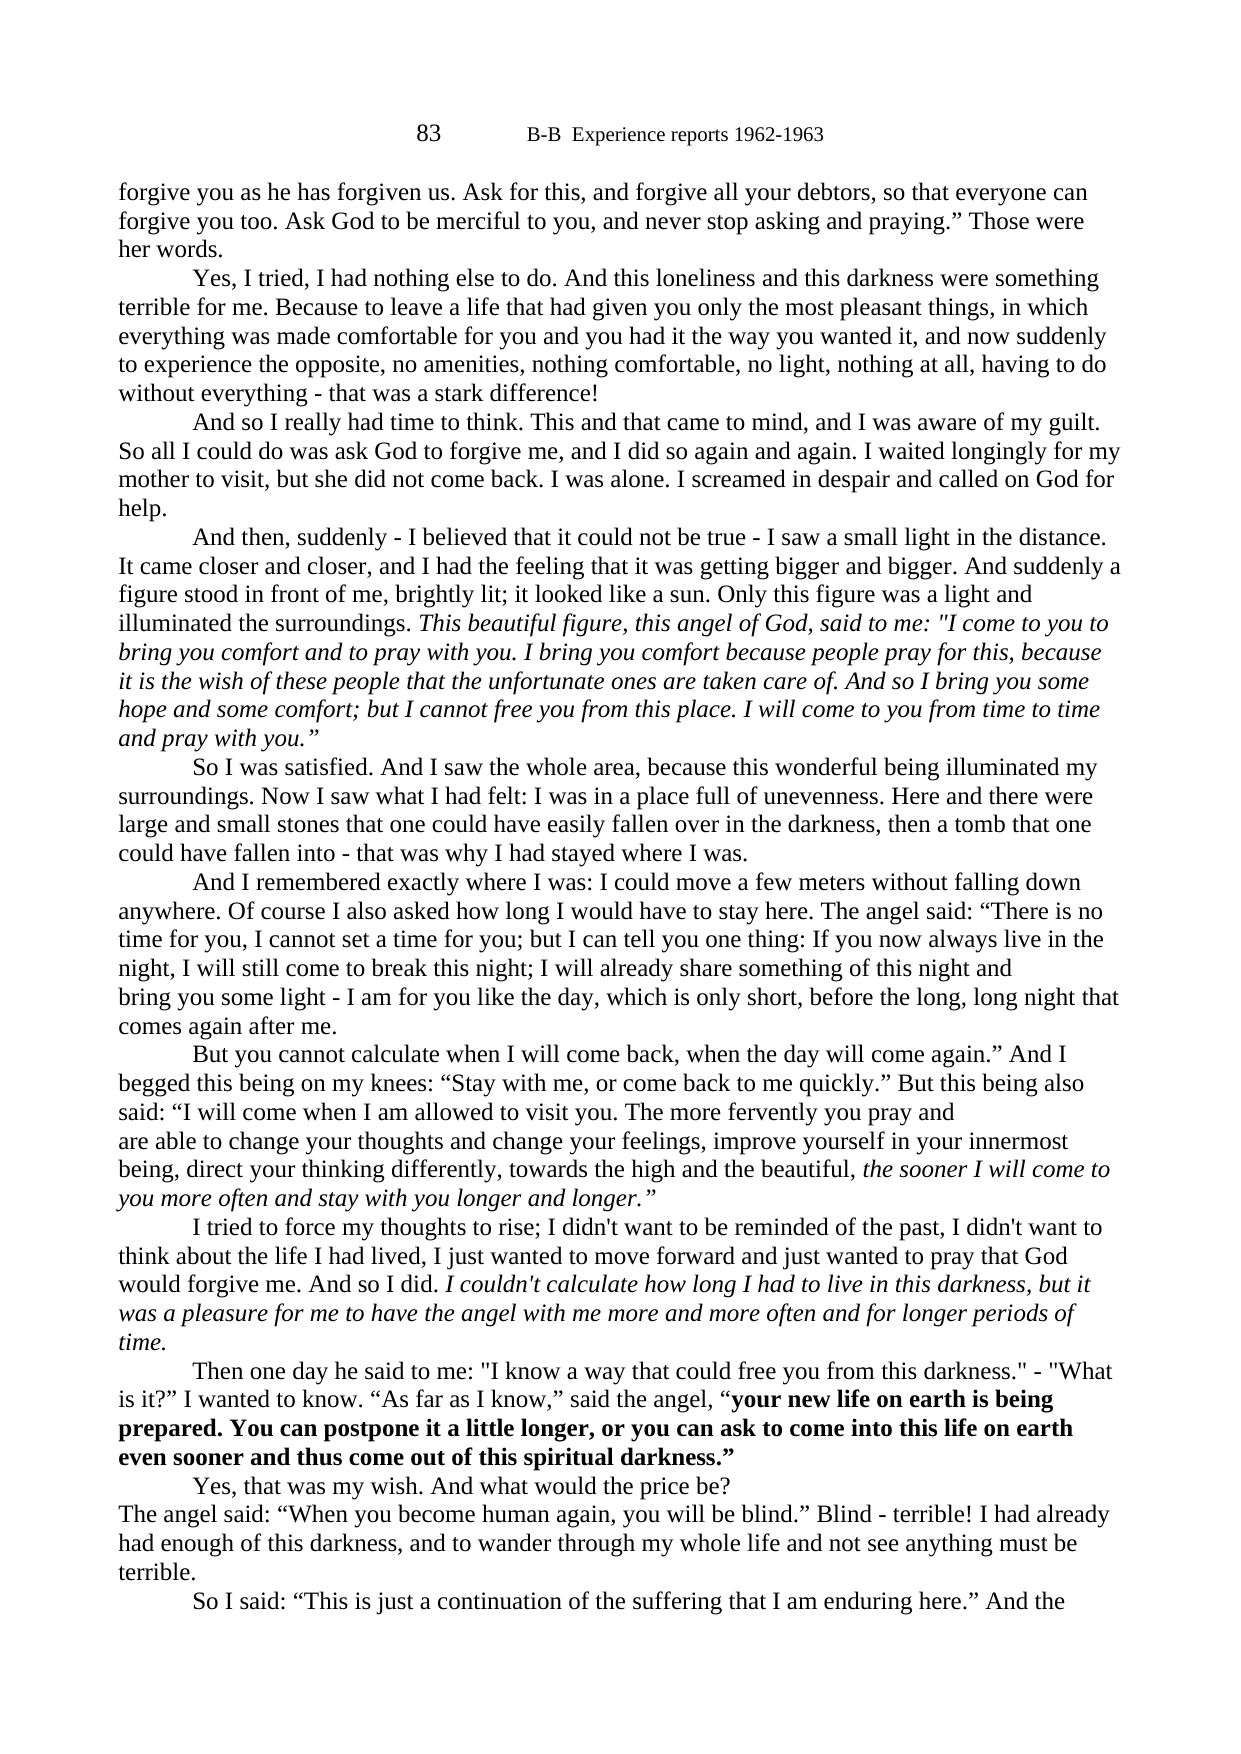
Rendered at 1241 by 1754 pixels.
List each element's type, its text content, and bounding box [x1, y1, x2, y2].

text forgive you as he has forgiven us. Ask for this, and forgive all your debtors, so that everyone can forgive you too. Ask God to be merciful to you, and never stop asking and praying.” Those were her words. [118, 177, 1122, 263]
text Yes, I tried, I had nothing else to do. And this loneliness and this darkness were something terrible for me. Because to leave a life that had given you only the most pleasant things, in which everything was made comfortable for you and you had it the way you wanted it, and now suddenly to experience the opposite, no amenities, nothing comfortable, no light, nothing at all, having to do without everything - that was a stark difference! [118, 263, 1122, 407]
text So I said: “This is just a continuation of the suffering that I am enduring here.” And the [118, 1586, 1122, 1614]
text So I was satisfied. And I saw the whole area, because this wonderful being illuminated my surroundings. Now I saw what I had felt: I was in a place full of unevenness. Here and there were large and small stones that one could have easily fallen over in the darkness, then a tomb that one could have fallen into - that was why I had stayed where I was. [118, 752, 1122, 867]
text bring you some light - I am for you like the day, which is only short, before the long, long night that comes again after me. [118, 982, 1122, 1039]
text I tried to force my thoughts to rise; I didn't want to be reminded of the past, I didn't want to think about the life I had lived, I just wanted to move forward and just wanted to pray that God would forgive me. And so I did. I couldn't calculate how long I had to live in this darkness, but it was a pleasure for me to have the angel with me more and more often and for longer periods of time. [118, 1212, 1122, 1356]
text are able to change your thoughts and change your feelings, improve yourself in your innermost being, direct your thinking differently, towards the high and the beautiful, the sooner I will come to you more often and stay with you longer and longer.” [118, 1126, 1122, 1212]
text Then one day he said to me: "I know a way that could free you from this darkness." - "What is it?” I wanted to know. “As far as I know,” said the angel, “your new life on earth is being prepared. You can postpone it a little longer, or you can ask to come into this life on earth even sooner and thus come out of this spiritual darkness.” [118, 1356, 1122, 1471]
text The angel said: “When you become human again, you will be blind.” Blind - terrible! I had already had enough of this darkness, and to wander through my whole life and not see anything must be terrible. [118, 1499, 1122, 1586]
text Yes, that was my wish. And what would the price be? [118, 1471, 1122, 1499]
text And then, suddenly - I believed that it could not be true - I saw a small light in the distance. It came closer and closer, and I had the feeling that it was getting bigger and bigger. And suddenly a figure stood in front of me, brightly lit; it looked like a sun. Only this figure was a light and illuminated the surroundings. This beautiful figure, this angel of God, said to me: "I come to you to bring you comfort and to pray with you. I bring you comfort because people pray for this, because it is the wish of these people that the unfortunate ones are taken care of. And so I bring you some hope and some comfort; but I cannot free you from this place. I will come to you from time to time and pray with you.” [118, 522, 1122, 752]
text And so I really had time to think. This and that came to mind, and I was aware of my guilt. So all I could do was ask God to forgive me, and I did so again and again. I waited longingly for my mother to visit, but she did not come back. I was alone. I screamed in despair and called on God for help. [118, 407, 1122, 522]
text And I remembered exactly where I was: I could move a few meters without falling down anywhere. Of course I also asked how long I would have to stay here. The angel said: “There is no time for you, I cannot set a time for you; but I can tell you one thing: If you now always live in the night, I will still come to break this night; I will already share something of this night and [118, 867, 1122, 982]
text But you cannot calculate when I will come back, when the day will come again.” And I begged this being on my knees: “Stay with me, or come back to me quickly.” But this being also said: “I will come when I am allowed to visit you. The more fervently you pray and [118, 1039, 1122, 1126]
